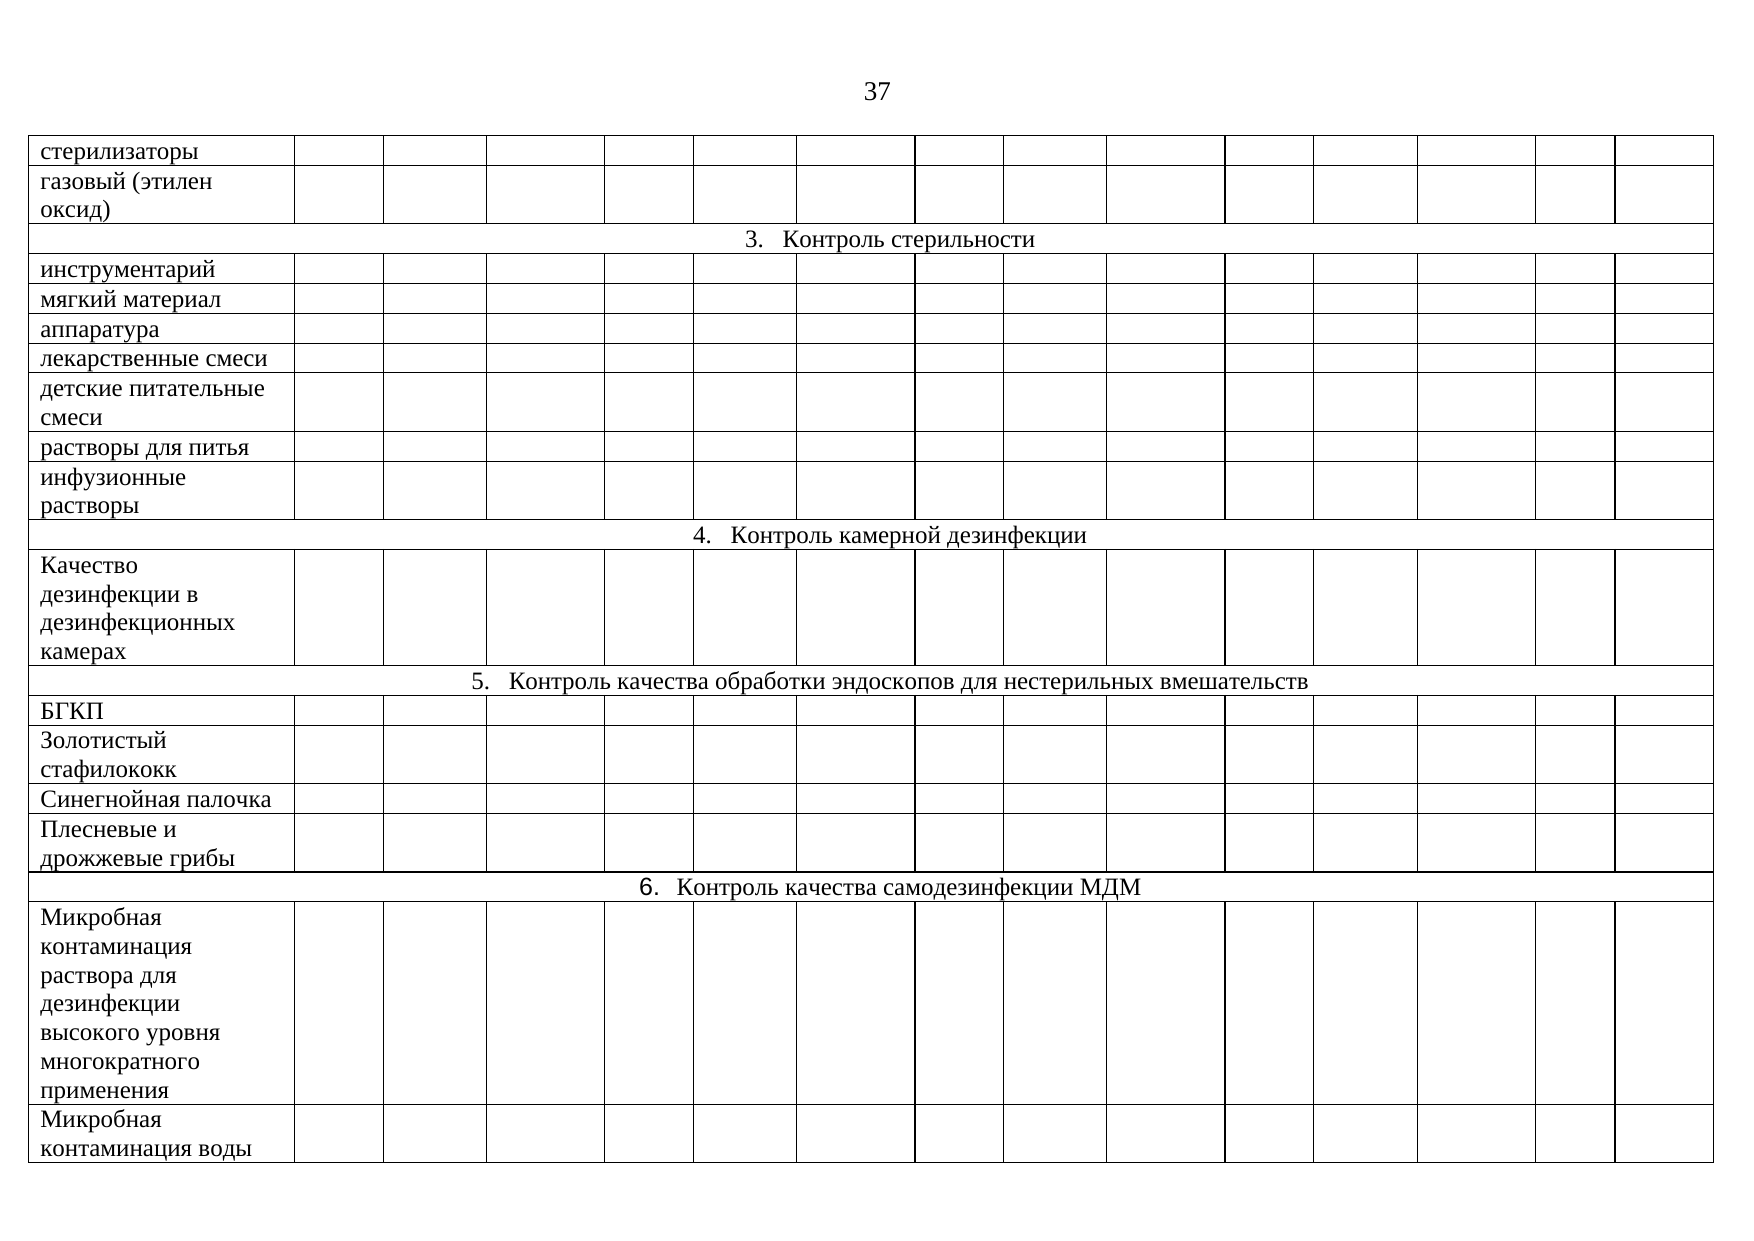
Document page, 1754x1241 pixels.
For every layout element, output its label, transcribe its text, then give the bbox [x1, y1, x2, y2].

table_cell [797, 696, 914, 724]
table_cell [384, 550, 486, 665]
table_cell [1004, 166, 1106, 223]
table_cell [1226, 373, 1313, 431]
table_cell [295, 314, 383, 342]
table_cell мягкий материал [29, 284, 294, 313]
table_cell [1536, 432, 1614, 461]
table_cell [1004, 344, 1106, 372]
table_cell [916, 784, 1003, 813]
table_cell [797, 136, 914, 165]
table_cell [1004, 726, 1106, 783]
table_cell [1004, 136, 1106, 165]
table_cell [1107, 696, 1224, 724]
table_cell [1418, 462, 1535, 519]
table_cell [295, 902, 383, 1103]
table_cell [1226, 254, 1313, 283]
table_cell [1226, 784, 1313, 813]
table_cell [916, 344, 1003, 372]
table_cell [1004, 784, 1106, 813]
table_cell [295, 696, 383, 724]
table_cell [694, 166, 796, 223]
table_cell [797, 344, 914, 372]
table_cell [487, 462, 604, 519]
table_cell [384, 902, 486, 1103]
table_cell [384, 254, 486, 283]
table_cell [1418, 902, 1535, 1103]
table_cell [1107, 1105, 1224, 1162]
table_cell инфузионные растворы [29, 462, 294, 519]
table_cell [295, 284, 383, 313]
table_cell [797, 726, 914, 783]
table_cell [1418, 254, 1535, 283]
table_cell [1004, 550, 1106, 665]
table_cell [1418, 373, 1535, 431]
table_cell [1616, 462, 1713, 519]
table_cell [1418, 344, 1535, 372]
table_cell [1004, 1105, 1106, 1162]
table_cell [1418, 166, 1535, 223]
table_cell Контроль качества самодезинфекции МДМ [29, 873, 1713, 901]
table_cell [1226, 136, 1313, 165]
table_cell [1107, 550, 1224, 665]
table_cell [797, 462, 914, 519]
table_cell [1107, 814, 1224, 871]
table_cell [295, 1105, 383, 1162]
table_cell [605, 462, 693, 519]
table_cell [295, 136, 383, 165]
table_cell [487, 136, 604, 165]
table_cell [694, 254, 796, 283]
table_cell [384, 284, 486, 313]
table_cell [605, 166, 693, 223]
table_cell [1314, 696, 1417, 724]
table_cell [1107, 284, 1224, 313]
table_cell [1314, 814, 1417, 871]
table_cell [1616, 166, 1713, 223]
table_cell [694, 726, 796, 783]
table_cell [797, 373, 914, 431]
table_cell [295, 784, 383, 813]
table_cell [916, 254, 1003, 283]
table_cell [605, 784, 693, 813]
table_cell [797, 902, 914, 1103]
table_cell [1418, 314, 1535, 342]
table_cell лекарственные смеси [29, 344, 294, 372]
table_cell [1418, 726, 1535, 783]
table_cell [384, 344, 486, 372]
table_cell [1226, 902, 1313, 1103]
table_cell [605, 254, 693, 283]
table_cell [797, 432, 914, 461]
table_cell [1314, 344, 1417, 372]
table_cell [694, 284, 796, 313]
table_cell [487, 726, 604, 783]
table_cell [1107, 902, 1224, 1103]
table_cell [1004, 902, 1106, 1103]
table_cell Синегнойная палочка [29, 784, 294, 813]
table_cell [487, 696, 604, 724]
table_cell [1536, 344, 1614, 372]
table_cell [1536, 314, 1614, 342]
table_cell [797, 284, 914, 313]
table_cell [487, 344, 604, 372]
table_cell [605, 1105, 693, 1162]
table_cell [916, 902, 1003, 1103]
table_cell [384, 1105, 486, 1162]
table_cell [1616, 902, 1713, 1103]
table_cell [487, 550, 604, 665]
table_cell [1536, 902, 1614, 1103]
table_cell [1004, 314, 1106, 342]
table_cell [1418, 550, 1535, 665]
table_cell Микробная контаминация воды [29, 1105, 294, 1162]
table_cell [605, 373, 693, 431]
table_cell [1107, 726, 1224, 783]
table_cell [916, 432, 1003, 461]
table_cell [1004, 432, 1106, 461]
table_cell [694, 550, 796, 665]
table_cell [384, 726, 486, 783]
table_cell [1314, 784, 1417, 813]
table_cell [1314, 902, 1417, 1103]
table_cell [295, 814, 383, 871]
table_cell [1536, 696, 1614, 724]
table_cell [1616, 284, 1713, 313]
table_cell [1616, 550, 1713, 665]
table_cell [295, 726, 383, 783]
table_cell [1536, 726, 1614, 783]
table_cell [1314, 1105, 1417, 1162]
table_cell [1107, 462, 1224, 519]
table_cell [694, 784, 796, 813]
table_cell [1314, 314, 1417, 342]
table_cell [605, 314, 693, 342]
table_cell [1226, 432, 1313, 461]
table_cell Золотистый стафилококк [29, 726, 294, 783]
table_cell [694, 1105, 796, 1162]
table_cell [384, 166, 486, 223]
table_cell [1536, 784, 1614, 813]
table_cell [1616, 1105, 1713, 1162]
table_cell [1418, 136, 1535, 165]
table_cell [1616, 314, 1713, 342]
table_cell [605, 902, 693, 1103]
table_cell [1418, 1105, 1535, 1162]
table_cell [1226, 284, 1313, 313]
table_cell [1314, 136, 1417, 165]
table_cell [916, 373, 1003, 431]
table_cell [1536, 136, 1614, 165]
table_cell [1616, 696, 1713, 724]
table_cell [605, 344, 693, 372]
table_cell [1107, 784, 1224, 813]
table_cell [295, 462, 383, 519]
table_cell [797, 254, 914, 283]
table_cell [487, 254, 604, 283]
table_cell [1314, 284, 1417, 313]
table_cell [916, 166, 1003, 223]
table_cell [694, 696, 796, 724]
table_cell [694, 462, 796, 519]
table_cell [916, 136, 1003, 165]
table_cell [1418, 814, 1535, 871]
table_cell [1314, 166, 1417, 223]
table_cell стерилизаторы [29, 136, 294, 165]
table_cell [487, 314, 604, 342]
table_cell [797, 784, 914, 813]
table_cell [1616, 344, 1713, 372]
table_cell [487, 432, 604, 461]
table_cell [384, 696, 486, 724]
table_cell [1536, 373, 1614, 431]
table_cell [694, 373, 796, 431]
table_cell [916, 1105, 1003, 1162]
table_cell [384, 136, 486, 165]
table_cell [1536, 462, 1614, 519]
table_cell [487, 784, 604, 813]
table_cell [1226, 726, 1313, 783]
table_cell [1107, 432, 1224, 461]
table_cell [1418, 696, 1535, 724]
table_cell [1616, 784, 1713, 813]
table_cell [1616, 432, 1713, 461]
table_cell [1226, 550, 1313, 665]
table_cell [1107, 254, 1224, 283]
table_cell [694, 814, 796, 871]
table_cell [1107, 344, 1224, 372]
table_cell [694, 432, 796, 461]
table_cell [384, 814, 486, 871]
table_cell [1314, 462, 1417, 519]
table_cell [1004, 696, 1106, 724]
table_cell [384, 784, 486, 813]
table_cell [295, 550, 383, 665]
table_cell [797, 166, 914, 223]
table_cell [1314, 726, 1417, 783]
table_cell [295, 166, 383, 223]
table_cell газовый (этилен оксид) [29, 166, 294, 223]
table_cell [1226, 814, 1313, 871]
table_cell [384, 314, 486, 342]
table_cell [1616, 136, 1713, 165]
table_cell [384, 462, 486, 519]
table_cell [1226, 696, 1313, 724]
table_cell [487, 373, 604, 431]
table_cell [605, 814, 693, 871]
table_cell [1004, 462, 1106, 519]
table_cell [1107, 166, 1224, 223]
table_cell [605, 696, 693, 724]
table_cell [916, 462, 1003, 519]
table_cell [916, 550, 1003, 665]
table_cell [1107, 373, 1224, 431]
table_cell [1616, 726, 1713, 783]
table_cell Качество дезинфекции в дезинфекционных камерах [29, 550, 294, 665]
table_cell [1314, 432, 1417, 461]
table_cell [487, 902, 604, 1103]
table_cell [1616, 814, 1713, 871]
table_cell [605, 432, 693, 461]
table_cell детские питательные смеси [29, 373, 294, 431]
table_cell [1536, 254, 1614, 283]
table_cell [1226, 314, 1313, 342]
table_cell [916, 314, 1003, 342]
table_cell [694, 902, 796, 1103]
table_cell [1418, 784, 1535, 813]
table_cell [1004, 373, 1106, 431]
table_cell растворы для питья [29, 432, 294, 461]
table_cell аппаратура [29, 314, 294, 342]
table_cell [694, 136, 796, 165]
table_cell Контроль качества обработки эндоскопов для нестерильных вмешательств [29, 666, 1713, 695]
table_cell [1314, 254, 1417, 283]
table_cell [1536, 814, 1614, 871]
table_cell [797, 550, 914, 665]
table_cell [797, 814, 914, 871]
table_cell [295, 373, 383, 431]
table_cell [1536, 284, 1614, 313]
table_cell Плесневые и дрожжевые грибы [29, 814, 294, 871]
table_cell [1004, 284, 1106, 313]
table_cell [694, 314, 796, 342]
table_cell Контроль камерной дезинфекции [29, 520, 1713, 549]
table_cell [1536, 1105, 1614, 1162]
table_cell [295, 254, 383, 283]
table_cell [916, 814, 1003, 871]
table_cell Контроль стерильности [29, 224, 1713, 253]
table_cell [487, 814, 604, 871]
table_cell [487, 284, 604, 313]
table_cell [487, 1105, 604, 1162]
table_cell [1226, 166, 1313, 223]
table_cell [797, 1105, 914, 1162]
table_cell [295, 432, 383, 461]
table_cell инструментарий [29, 254, 294, 283]
table_cell [605, 726, 693, 783]
table_cell БГКП [29, 696, 294, 724]
table_cell [605, 136, 693, 165]
table_cell [1314, 550, 1417, 665]
table_cell [1004, 814, 1106, 871]
table_cell [916, 726, 1003, 783]
table_cell [1226, 1105, 1313, 1162]
table_cell Микробная контаминация раствора для дезинфекции высокого уровня многократного применения [29, 902, 294, 1103]
table_cell [605, 284, 693, 313]
table_cell [1226, 344, 1313, 372]
table_cell [384, 373, 486, 431]
table_cell [1418, 432, 1535, 461]
table_cell [1107, 314, 1224, 342]
table_cell [694, 344, 796, 372]
table_cell [487, 166, 604, 223]
table_cell [797, 314, 914, 342]
table_cell [1536, 166, 1614, 223]
table_cell [384, 432, 486, 461]
table_cell [1226, 462, 1313, 519]
table_cell [916, 284, 1003, 313]
table_cell [1004, 254, 1106, 283]
table_cell [1107, 136, 1224, 165]
table_cell [1616, 373, 1713, 431]
table_cell [295, 344, 383, 372]
table_cell [916, 696, 1003, 724]
table_cell [1418, 284, 1535, 313]
table_cell [1314, 373, 1417, 431]
table_cell [1536, 550, 1614, 665]
table_cell [605, 550, 693, 665]
table_cell [1616, 254, 1713, 283]
